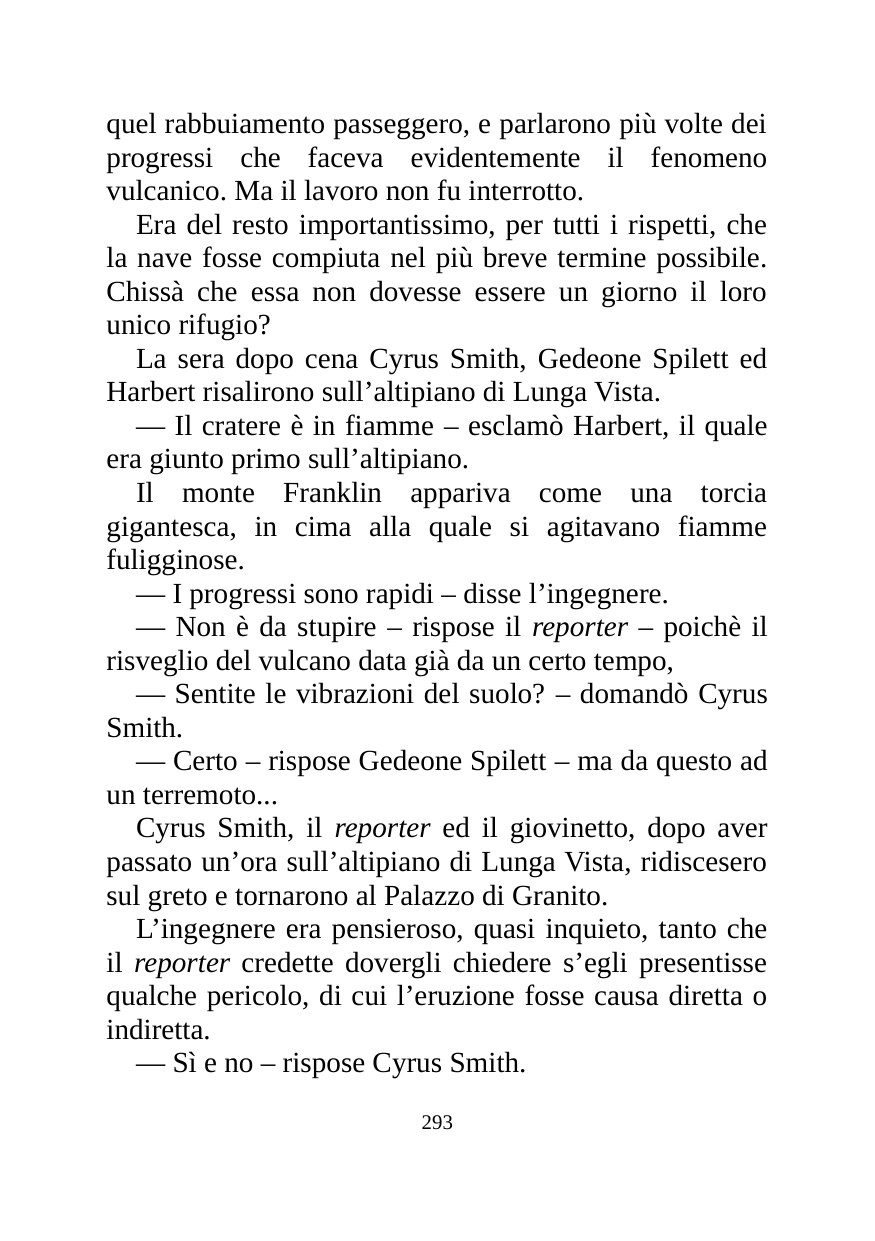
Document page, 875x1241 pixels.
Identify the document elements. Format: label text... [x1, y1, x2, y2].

text — I progressi sono rapidi – disse l’ingegnere. [106, 576, 768, 609]
text Cyrus Smith, il reporter ed il giovinetto, dopo aver passato un’ora sull’altipiano di Lunga Vista, ridiscesero sul greto e tornarono al Palazzo di Granito. [106, 811, 768, 911]
text Era del resto importantissimo, per tutti i rispetti, che la nave fosse compiuta nel più breve termine possibile. Chissà che essa non dovesse essere un giorno il loro unico rifugio? [106, 207, 768, 341]
text L’ingegnere era pensieroso, quasi inquieto, tanto che il reporter credette dovergli chiedere s’egli presentisse qualche pericolo, di cui l’eruzione fosse causa diretta o indiretta. [106, 911, 768, 1045]
text — Non è da stupire – rispose il reporter – poichè il risveglio del vulcano data già da un certo tempo, [106, 609, 768, 676]
text La sera dopo cena Cyrus Smith, Gedeone Spilett ed Harbert risalirono sull’altipiano di Lunga Vista. [106, 341, 768, 408]
text — Certo – rispose Gedeone Spilett – ma da questo ad un terremoto... [106, 743, 768, 811]
text — Sentite le vibrazioni del suolo? – domandò Cyrus Smith. [106, 676, 768, 743]
text — Sì e no – rispose Cyrus Smith. [106, 1045, 768, 1079]
text Il monte Franklin appariva come una torcia gigantesca, in cima alla quale si agitavano fiamme fuligginose. [106, 475, 768, 576]
text quel rabbuiamento passeggero, e parlarono più volte dei progressi che faceva evidentemente il fenomeno vulcanico. Ma il lavoro non fu interrotto. [106, 106, 768, 207]
text — Il cratere è in fiamme – esclamò Harbert, il quale era giunto primo sull’altipiano. [106, 408, 768, 475]
